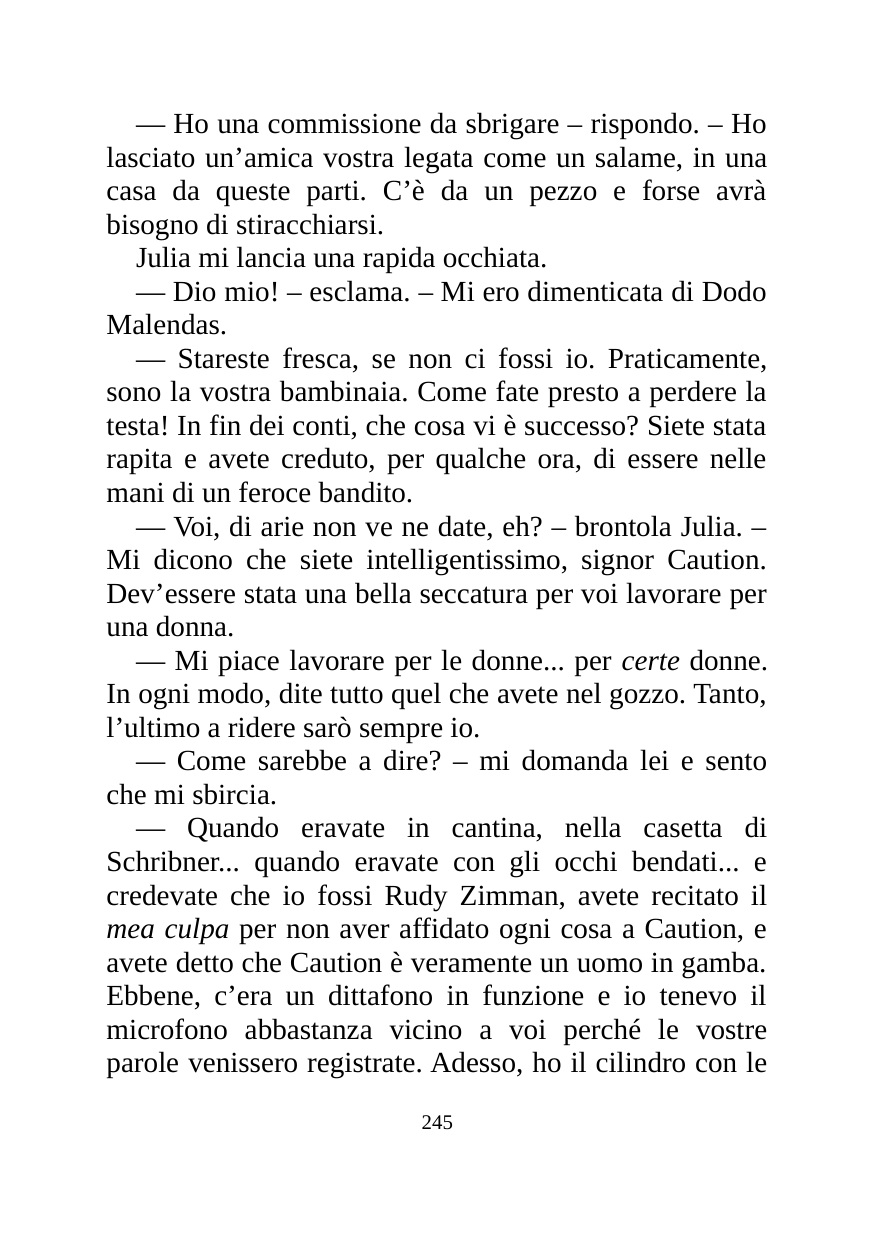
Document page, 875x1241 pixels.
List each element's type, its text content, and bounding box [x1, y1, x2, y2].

text — Stareste fresca, se non ci fossi io. Praticamente, sono la vostra bambinaia. Come fate presto a perdere la testa! In fin dei conti, che cosa vi è successo? Siete stata rapita e avete creduto, per qualche ora, di essere nelle mani di un feroce bandito. [106, 341, 768, 509]
text — Ho una commissione da sbrigare – rispondo. – Ho lasciato un’amica vostra legata come un salame, in una casa da queste parti. C’è da un pezzo e forse avrà bisogno di stiracchiarsi. [106, 106, 768, 240]
text Julia mi lancia una rapida occhiata. [106, 240, 768, 274]
text — Dio mio! – esclama. – Mi ero dimenticata di Dodo Malendas. [106, 274, 768, 341]
text — Mi piace lavorare per le donne... per certe donne. In ogni modo, dite tutto quel che avete nel gozzo. Tanto, l’ultimo a ridere sarò sempre io. [106, 643, 768, 743]
text — Quando eravate in cantina, nella casetta di Schribner... quando eravate con gli occhi bendati... e credevate che io fossi Rudy Zimman, avete recitato il mea culpa per non aver affidato ogni cosa a Caution, e avete detto che Caution è veramente un uomo in gamba. Ebbene, c’era un dittafono in funzione e io tenevo il microfono abbastanza vicino a voi perché le vostre parole venissero registrate. Adesso, ho il cilindro con le [106, 811, 768, 1079]
text — Come sarebbe a dire? – mi domanda lei e sento che mi sbircia. [106, 743, 768, 811]
text — Voi, di arie non ve ne date, eh? – brontola Julia. – Mi dicono che siete intelligentissimo, signor Caution. Dev’essere stata una bella seccatura per voi lavorare per una donna. [106, 509, 768, 643]
